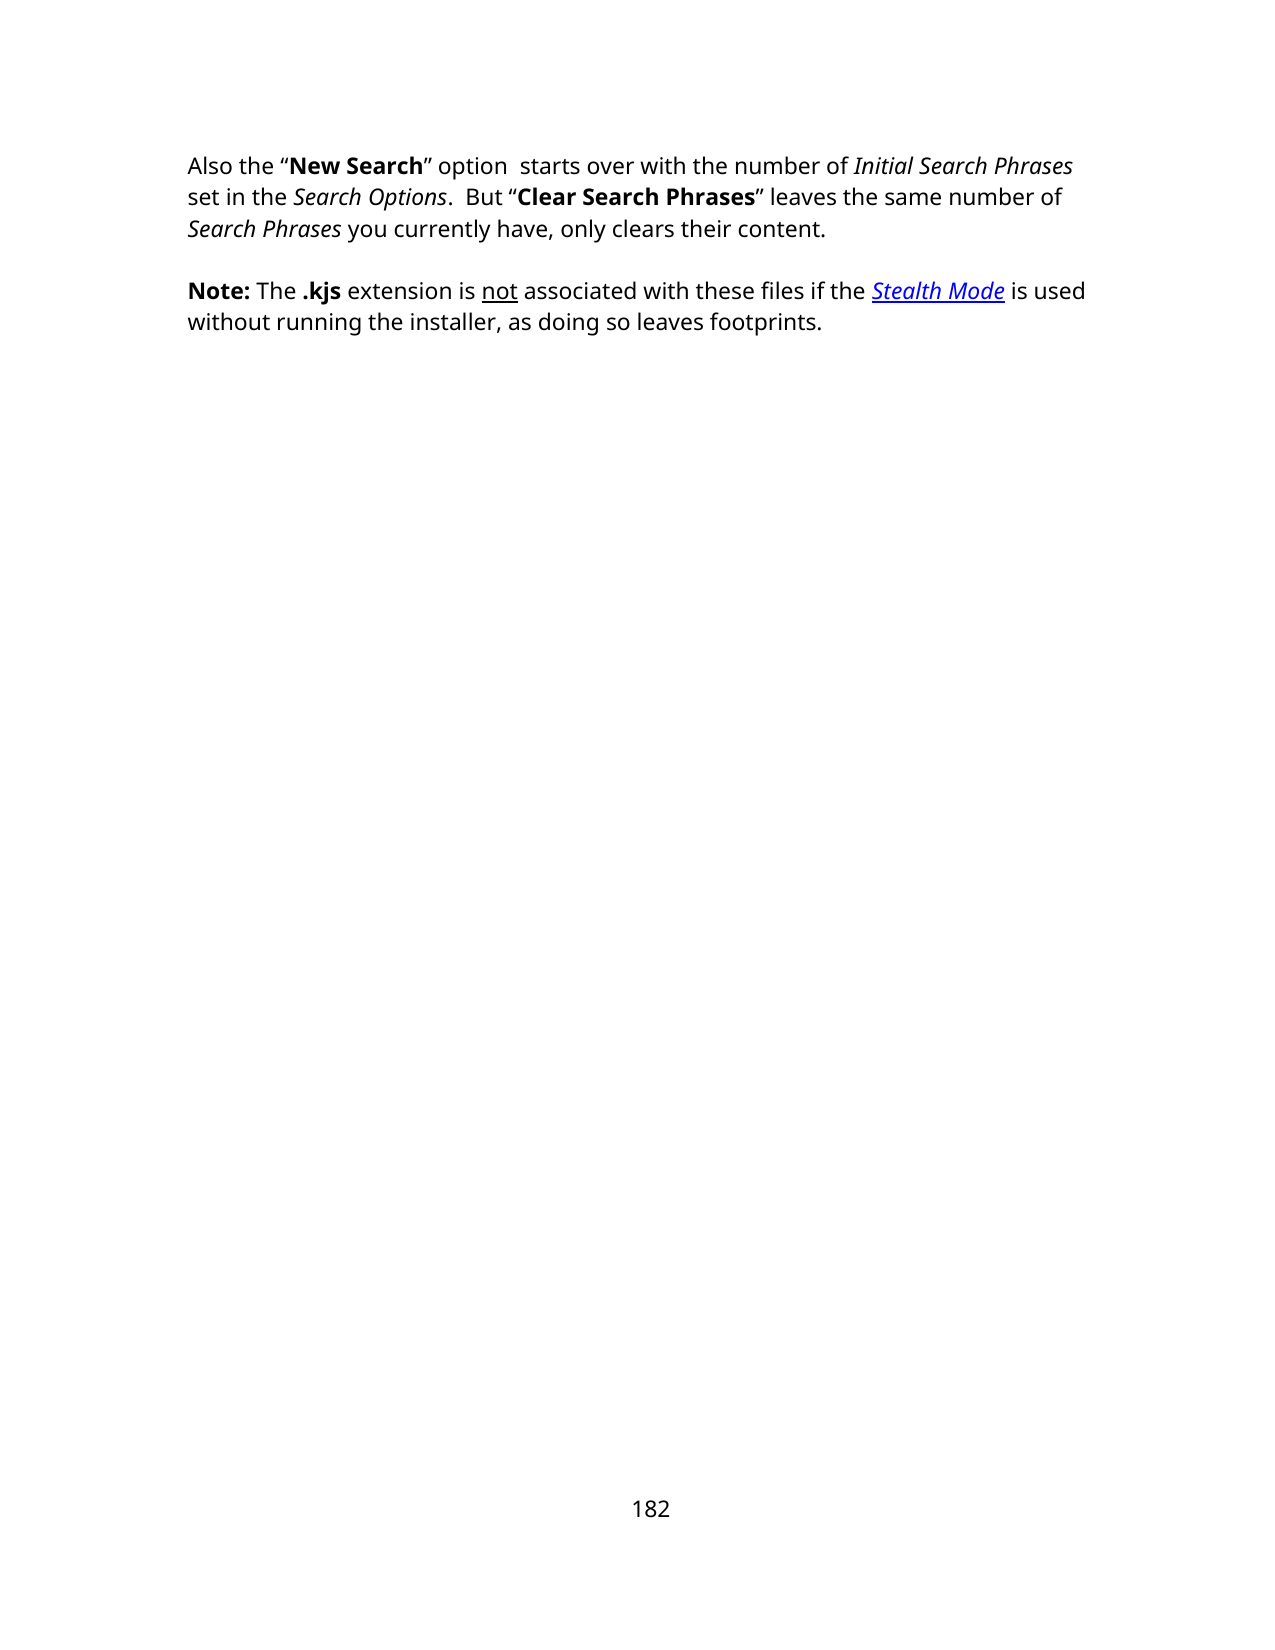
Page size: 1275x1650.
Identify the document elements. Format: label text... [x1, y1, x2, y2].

text Also the “New Search” option starts over with the number of Initial Search Phrases set in the Search Options. But “Clear Search Phrases” leaves the same number of Search Phrases you currently have, only clears their content. [187, 150, 1087, 244]
text Note: The .kjs extension is not associated with these files if the Stealth Mode is used without running the installer, as doing so leaves footprints. [187, 275, 1087, 337]
